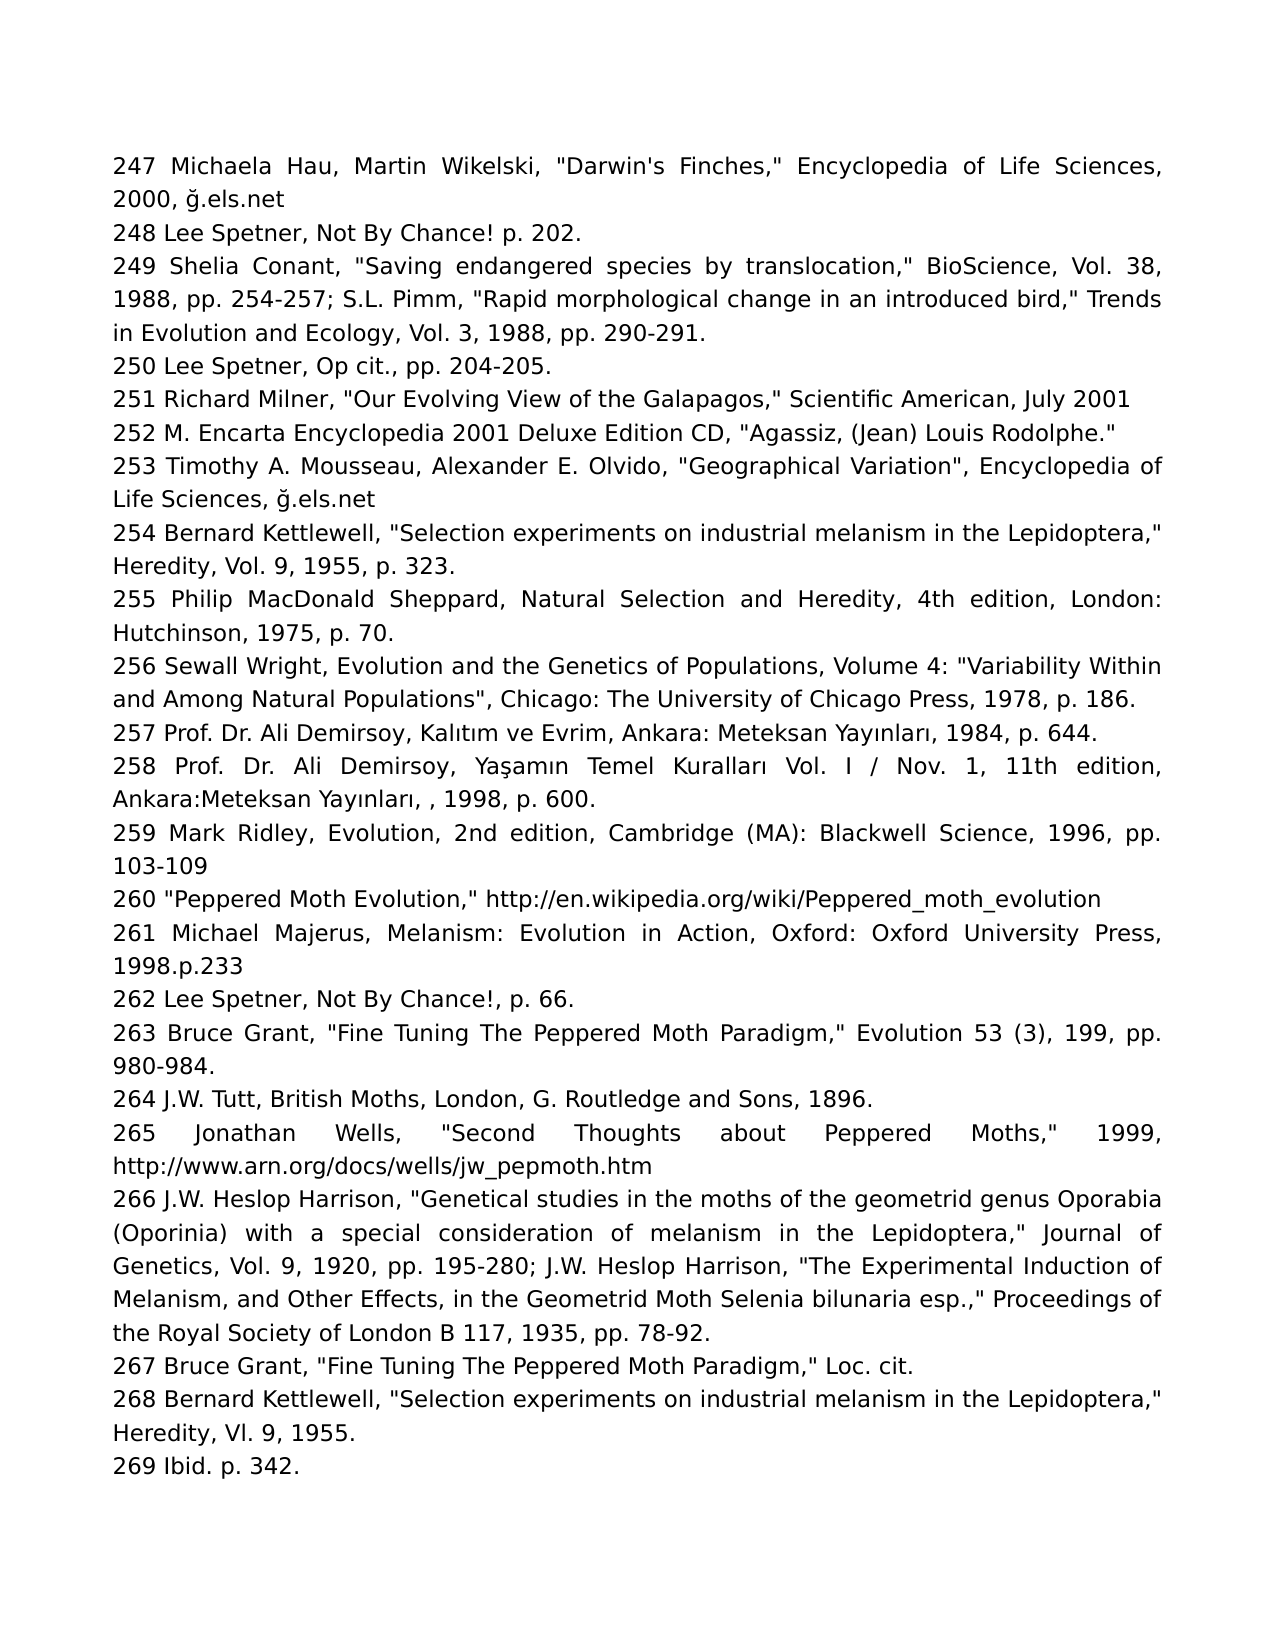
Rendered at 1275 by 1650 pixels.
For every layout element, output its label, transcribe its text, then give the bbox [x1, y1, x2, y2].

text 253 Timothy A. Mousseau, Alexander E. Olvido, "Geographical Variation", Encyclopedia of Life Sciences, ğ.els.net [112, 448, 1163, 514]
text 269 Ibid. p. 342. [112, 1448, 1163, 1481]
text 247 Michaela Hau, Martin Wikelski, "Darwin's Finches," Encyclopedia of Life Sciences, 2000, ğ.els.net [112, 148, 1163, 214]
text 263 Bruce Grant, "Fine Tuning The Peppered Moth Paradigm," Evolution 53 (3), 199, pp. 980-984. [112, 1014, 1163, 1081]
text 252 M. Encarta Encyclopedia 2001 Deluxe Edition CD, "Agassiz, (Jean) Louis Rodolphe." [112, 414, 1163, 448]
text 255 Philip MacDonald Sheppard, Natural Selection and Heredity, 4th edition, London: Hutchinson, 1975, p. 70. [112, 581, 1163, 648]
text 249 Shelia Conant, "Saving endangered species by translocation," BioScience, Vol. 38, 1988, pp. 254-257; S.L. Pimm, "Rapid morphological change in an introduced bird," Trends in Evolution and Ecology, Vol. 3, 1988, pp. 290-291. [112, 248, 1163, 348]
text 259 Mark Ridley, Evolution, 2nd edition, Cambridge (MA): Blackwell Science, 1996, pp. 103-109 [112, 814, 1163, 881]
text 260 "Peppered Moth Evolution," http://en.wikipedia.org/wiki/Peppered_moth_evolution [112, 881, 1163, 914]
text 264 J.W. Tutt, British Moths, London, G. Routledge and Sons, 1896. [112, 1081, 1163, 1114]
text 256 Sewall Wright, Evolution and the Genetics of Populations, Volume 4: "Variability Within and Among Natural Populations", Chicago: The University of Chicago Press, 1978, p. 186. [112, 648, 1163, 714]
text 248 Lee Spetner, Not By Chance! p. 202. [112, 214, 1163, 248]
text 266 J.W. Heslop Harrison, "Genetical studies in the moths of the geometrid genus Oporabia (Oporinia) with a special consideration of melanism in the Lepidoptera," Journal of Genetics, Vol. 9, 1920, pp. 195-280; J.W. Heslop Harrison, "The Experimental Induction of Melanism, and Other Effects, in the Geometrid Moth Selenia bilunaria esp.," Proceedings of the Royal Society of London B 117, 1935, pp. 78-92. [112, 1181, 1163, 1348]
text 268 Bernard Kettlewell, "Selection experiments on industrial melanism in the Lepidoptera," Heredity, Vl. 9, 1955. [112, 1381, 1163, 1448]
text 258 Prof. Dr. Ali Demirsoy, Yaşamın Temel Kuralları Vol. I / Nov. 1, 11th edition, Ankara:Meteksan Yayınları, , 1998, p. 600. [112, 748, 1163, 814]
text 250 Lee Spetner, Op cit., pp. 204-205. [112, 348, 1163, 381]
text 254 Bernard Kettlewell, "Selection experiments on industrial melanism in the Lepidoptera," Heredity, Vol. 9, 1955, p. 323. [112, 514, 1163, 581]
text 257 Prof. Dr. Ali Demirsoy, Kalıtım ve Evrim, Ankara: Meteksan Yayınları, 1984, p. 644. [112, 714, 1163, 748]
text 251 Richard Milner, "Our Evolving View of the Galapagos," Scientific American, July 2001 [112, 381, 1163, 414]
text 261 Michael Majerus, Melanism: Evolution in Action, Oxford: Oxford University Press, 1998.p.233 [112, 914, 1163, 981]
text 267 Bruce Grant, "Fine Tuning The Peppered Moth Paradigm," Loc. cit. [112, 1348, 1163, 1381]
text 265 Jonathan Wells, "Second Thoughts about Peppered Moths," 1999, http://www.arn.org/docs/wells/jw_pepmoth.htm [112, 1114, 1163, 1181]
text 262 Lee Spetner, Not By Chance!, p. 66. [112, 981, 1163, 1014]
